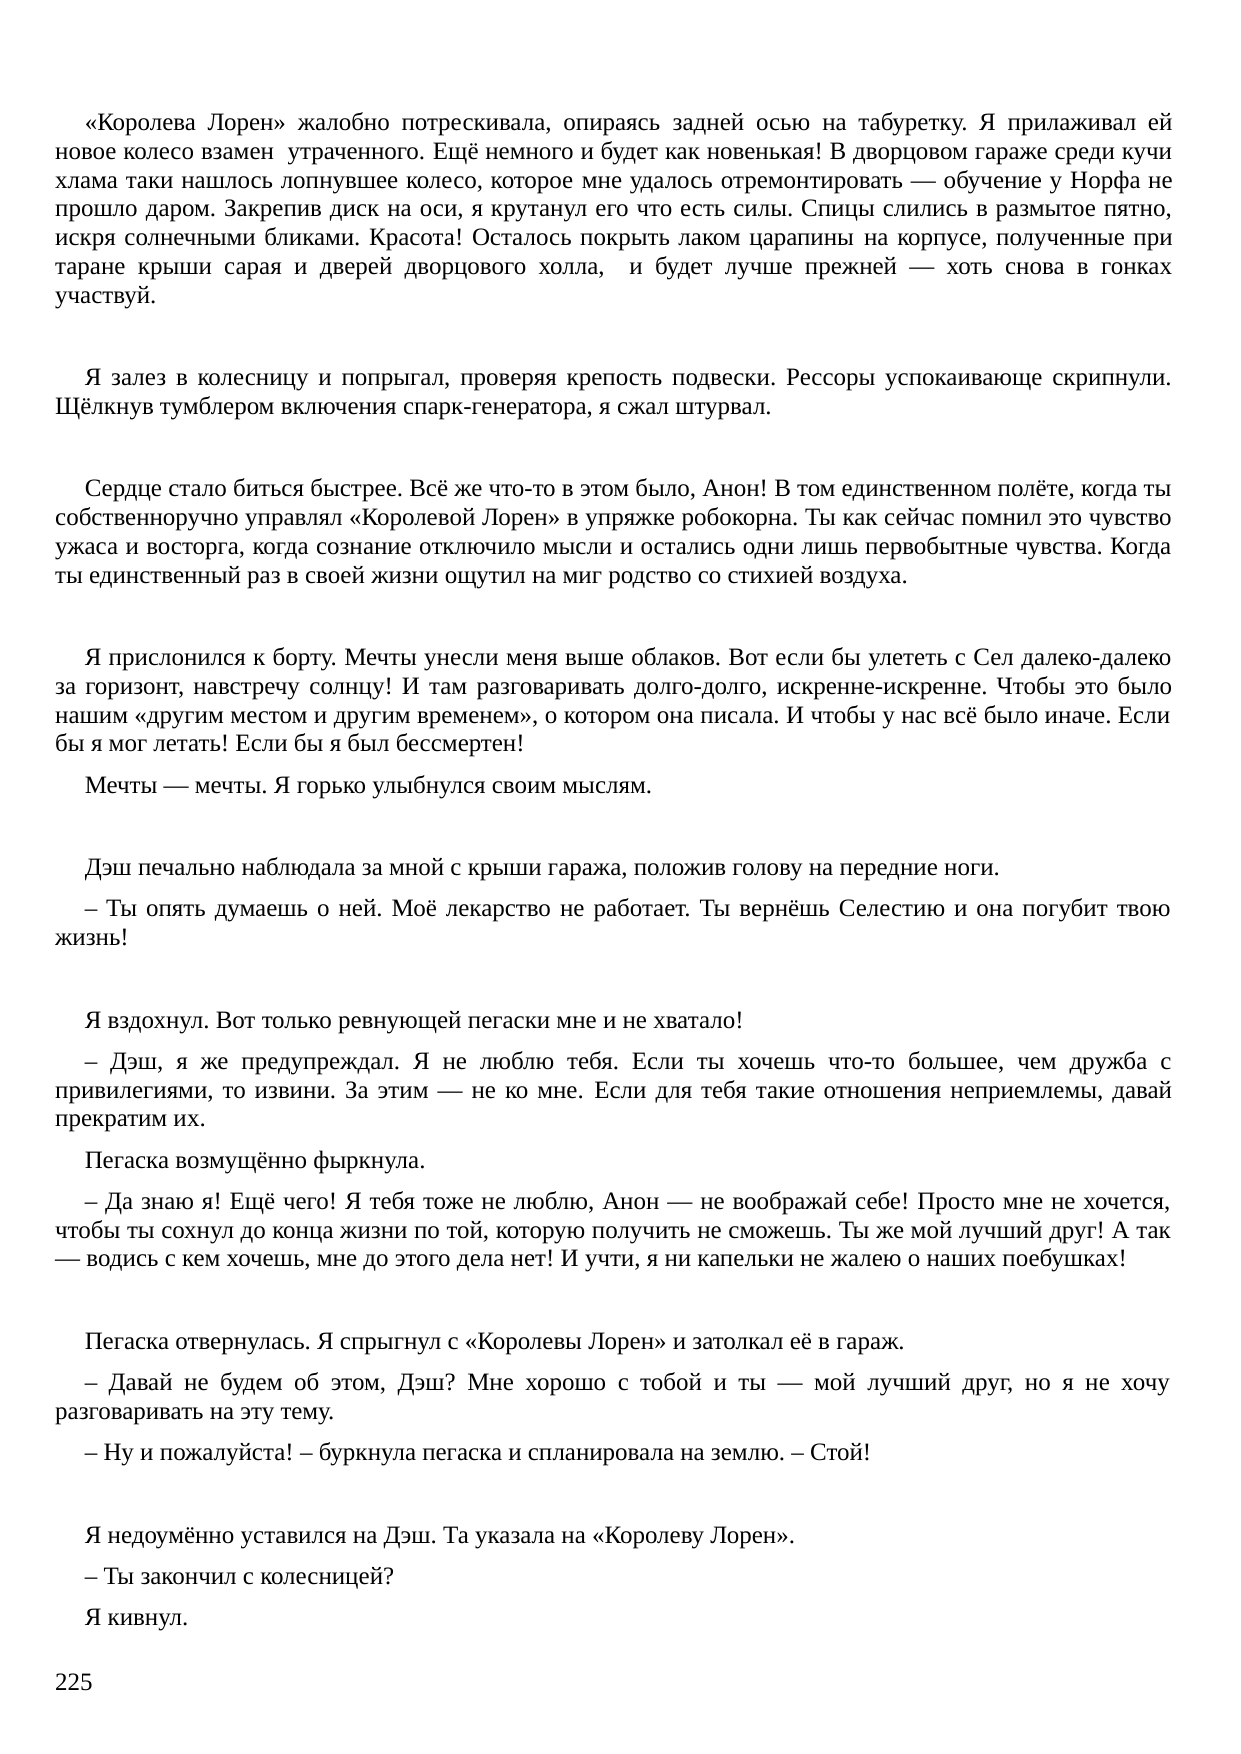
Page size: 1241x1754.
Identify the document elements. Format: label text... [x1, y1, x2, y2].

text Я вздохнул. Вот только ревнующей пегаски мне и не хватало! [55, 1005, 1173, 1033]
text – Давай не будем об этом, Дэш? Мне хорошо с тобой и ты — мой лучший друг, но я не хочу разговаривать на эту тему. [55, 1367, 1173, 1425]
text Я залез в колесницу и попрыгал, проверяя крепость подвески. Рессоры успокаивающе скрипнули. Щёлкнув тумблером включения спарк-генератора, я сжал штурвал. [55, 362, 1173, 420]
text – Ну и пожалуйста! – буркнула пегаска и спланировала на землю. – Стой! [55, 1437, 1173, 1466]
text Пегаска отвернулась. Я спрыгнул с «Королевы Лорен» и затолкал её в гараж. [55, 1326, 1173, 1355]
text – Ты опять думаешь о ней. Моё лекарство не работает. Ты вернёшь Селестию и она погубит твою жизнь! [55, 893, 1173, 951]
text – Дэш, я же предупреждал. Я не люблю тебя. Если ты хочешь что-то большее, чем дружба с привилегиями, то извини. За этим — не ко мне. Если для тебя такие отношения неприемлемы, давай прекратим их. [55, 1046, 1173, 1132]
text – Ты закончил с колесницей? [55, 1561, 1173, 1590]
text Я прислонился к борту. Мечты унесли меня выше облаков. Вот если бы улететь с Сел далеко-далеко за горизонт, навстречу солнцу! И там разговаривать долго-долго, искренне-искренне. Чтобы это было нашим «другим местом и другим временем», о котором она писала. И чтобы у нас всё было иначе. Если бы я мог летать! Если бы я был бессмертен! [55, 642, 1173, 757]
text Мечты — мечты. Я горько улыбнулся своим мыслям. [55, 770, 1173, 798]
text Дэш печально наблюдала за мной с крыши гаража, положив голову на передние ноги. [55, 852, 1173, 881]
text Я недоумённо уставился на Дэш. Та указала на «Королеву Лорен». [55, 1520, 1173, 1548]
text – Да знаю я! Ещё чего! Я тебя тоже не люблю, Анон — не воображай себе! Просто мне не хочется, чтобы ты сохнул до конца жизни по той, которую получить не сможешь. Ты же мой лучший друг! А так — водись с кем хочешь, мне до этого дела нет! И учти, я ни капельки не жалею о наших поебушках! [55, 1186, 1173, 1272]
text «Королева Лорен» жалобно потрескивала, опираясь задней осью на табуретку. Я прилаживал ей новое колесо взамен утраченного. Ещё немного и будет как новенькая! В дворцовом гараже среди кучи хлама таки нашлось лопнувшее колесо, которое мне удалось отремонтировать — обучение у Норфа не прошло даром. Закрепив диск на оси, я крутанул его что есть силы. Спицы слились в размытое пятно, искря солнечными бликами. Красота! Осталось покрыть лаком царапины на корпусе, полученные при таране крыши сарая и дверей дворцового холла, и будет лучше прежней — хоть снова в гонках участвуй. [55, 107, 1173, 308]
text Пегаска возмущённо фыркнула. [55, 1145, 1173, 1173]
text Сердце стало биться быстрее. Всё же что-то в этом было, Анон! В том единственном полёте, когда ты собственноручно управлял «Королевой Лорен» в упряжке робокорна. Ты как сейчас помнил это чувство ужаса и восторга, когда сознание отключило мысли и остались одни лишь первобытные чувства. Когда ты единственный раз в своей жизни ощутил на миг родство со стихией воздуха. [55, 473, 1173, 588]
text Я кивнул. [55, 1602, 1173, 1631]
